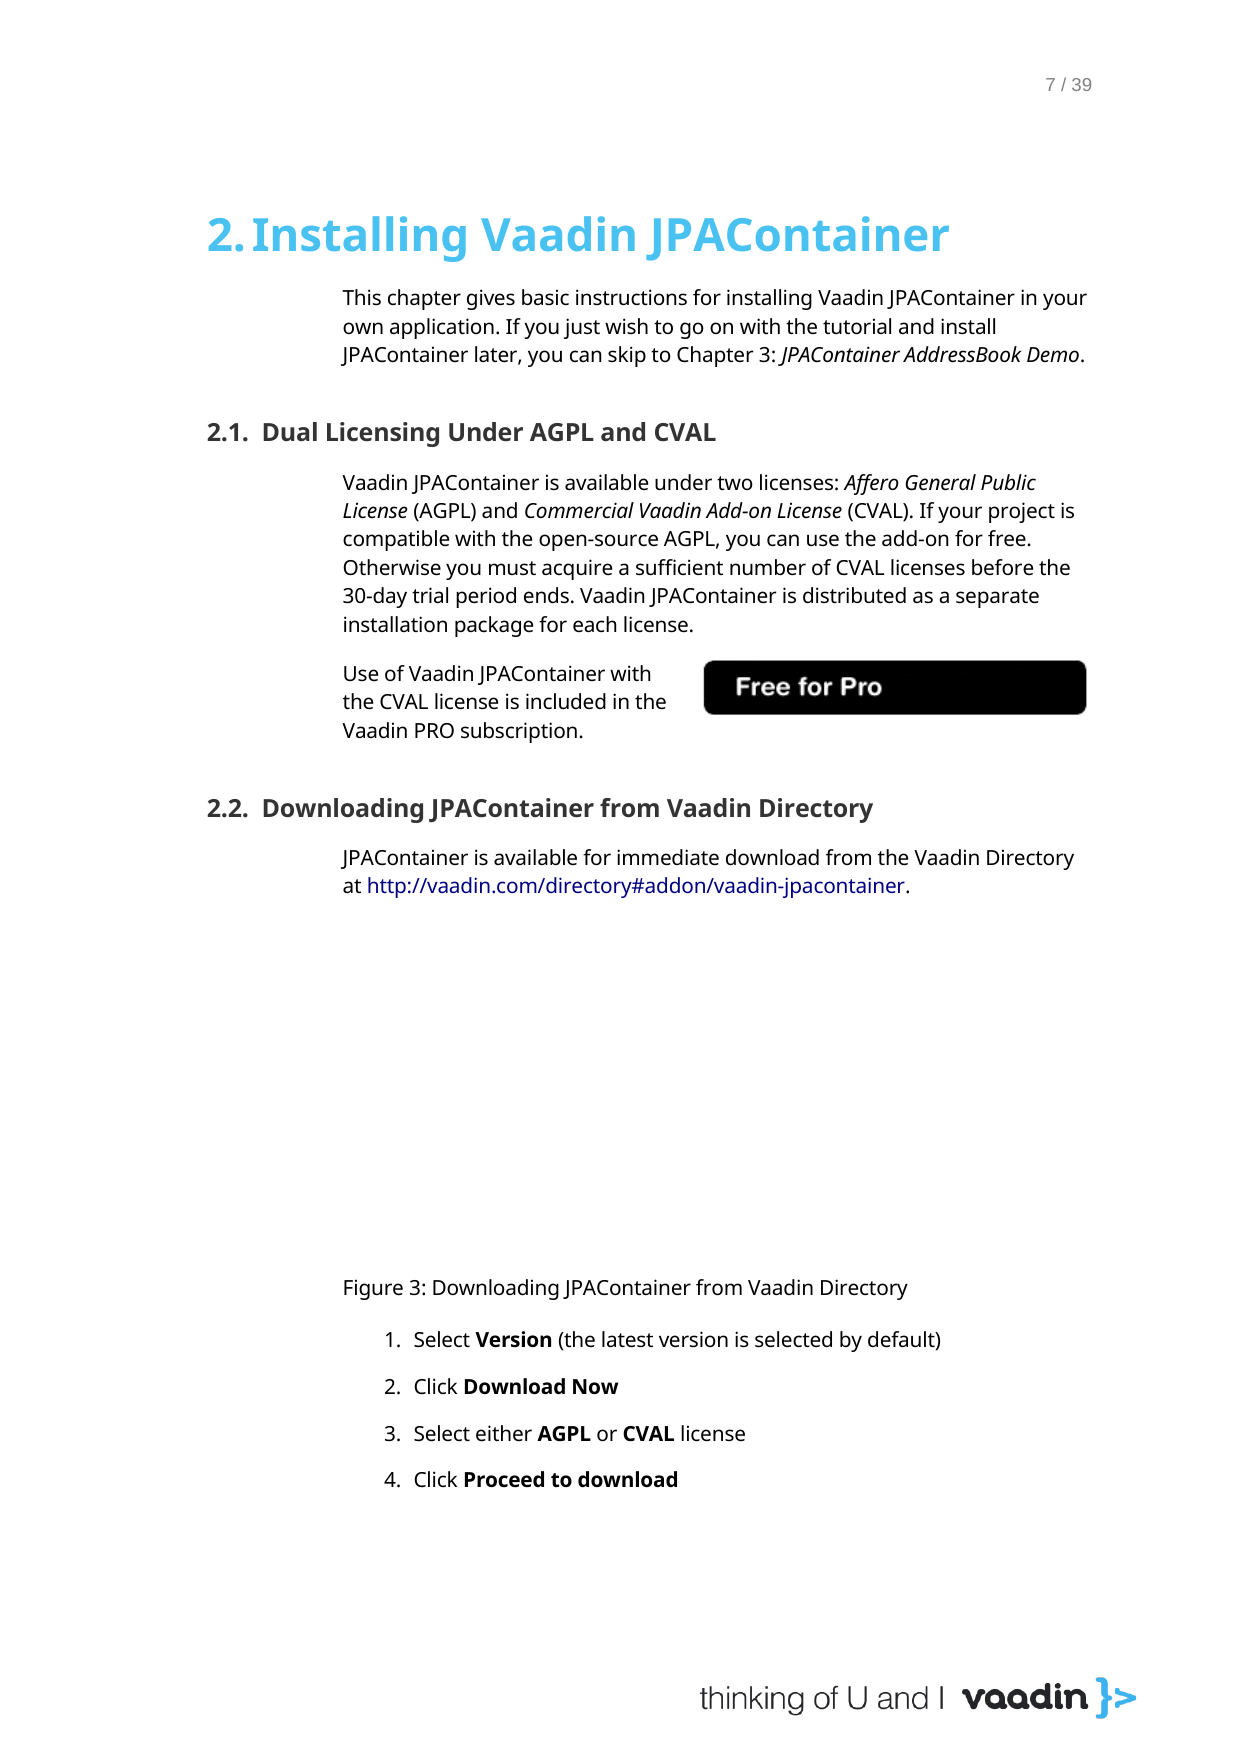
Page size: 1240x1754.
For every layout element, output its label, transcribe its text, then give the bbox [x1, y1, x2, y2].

list Select Version (the latest version is selected by default) [384, 1325, 1092, 1354]
subtitle Installing Vaadin JPAContainer [207, 202, 1092, 264]
subtitle Downloading JPAContainer from Vaadin Directory [207, 790, 1092, 824]
text Figure 3: Downloading JPAContainer from Vaadin Directory [342, 1273, 1092, 1302]
list Click Proceed to download [384, 1466, 1092, 1494]
text Use of Vaadin JPAContainer with the CVAL license is included in the Vaadin PRO subscription. [342, 659, 1092, 744]
text This chapter gives basic instructions for installing Vaadin JPAContainer in your own application. If you just wish to go on with the tutorial and install JPAContainer later, you can skip to Chapter 3: JPAContainer AddressBook Demo. [342, 283, 1092, 369]
text JPAContainer is available for immediate download from the Vaadin Directory at http://vaadin.com/directory#addon/vaadin-jpacontainer. [342, 843, 1092, 900]
picture [701, 658, 1092, 719]
list Click Download Now [384, 1372, 1092, 1401]
picture [699, 1673, 1139, 1721]
list Select either AGPL or CVAL license [384, 1419, 1092, 1447]
text Vaadin JPAContainer is available under two licenses: Affero General Public License (AGPL) and Commercial Vaadin Add-on License (CVAL). If your project is compatible with the open-source AGPL, you can use the add-on for free. Otherwise you must acquire a sufficient number of CVAL licenses before the 30-day trial period ends. Vaadin JPAContainer is distributed as a separate installation package for each license. [342, 468, 1092, 638]
subtitle Dual Licensing Under AGPL and CVAL [207, 415, 1092, 449]
